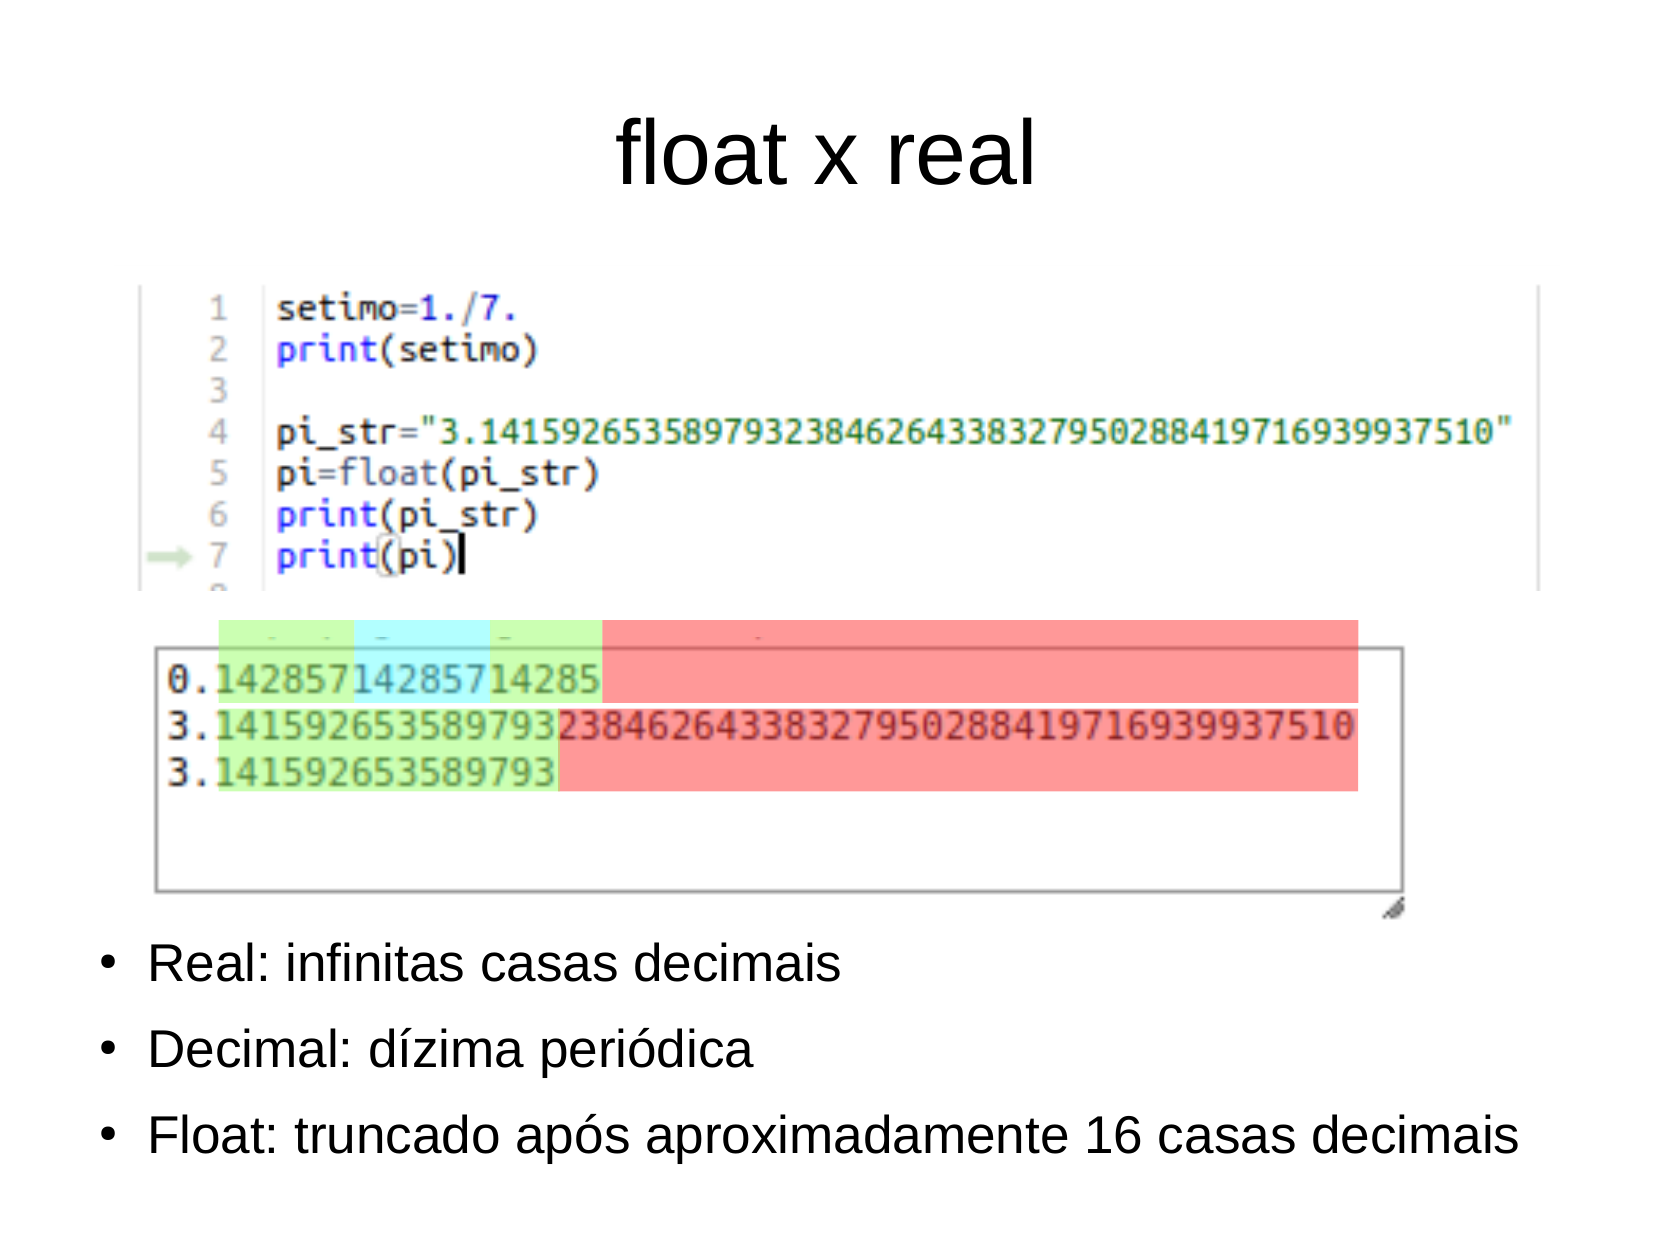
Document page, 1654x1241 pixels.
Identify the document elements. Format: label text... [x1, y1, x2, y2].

text_box [218, 620, 1359, 703]
picture [138, 637, 1441, 934]
picture [114, 264, 1560, 591]
title float x real [82, 49, 1571, 257]
text_box [218, 708, 1359, 792]
list Real: infinitas casas decimais Decimal: dízima periódica Float: truncado após aproximadamente 16 casas decimais [82, 933, 1571, 1170]
